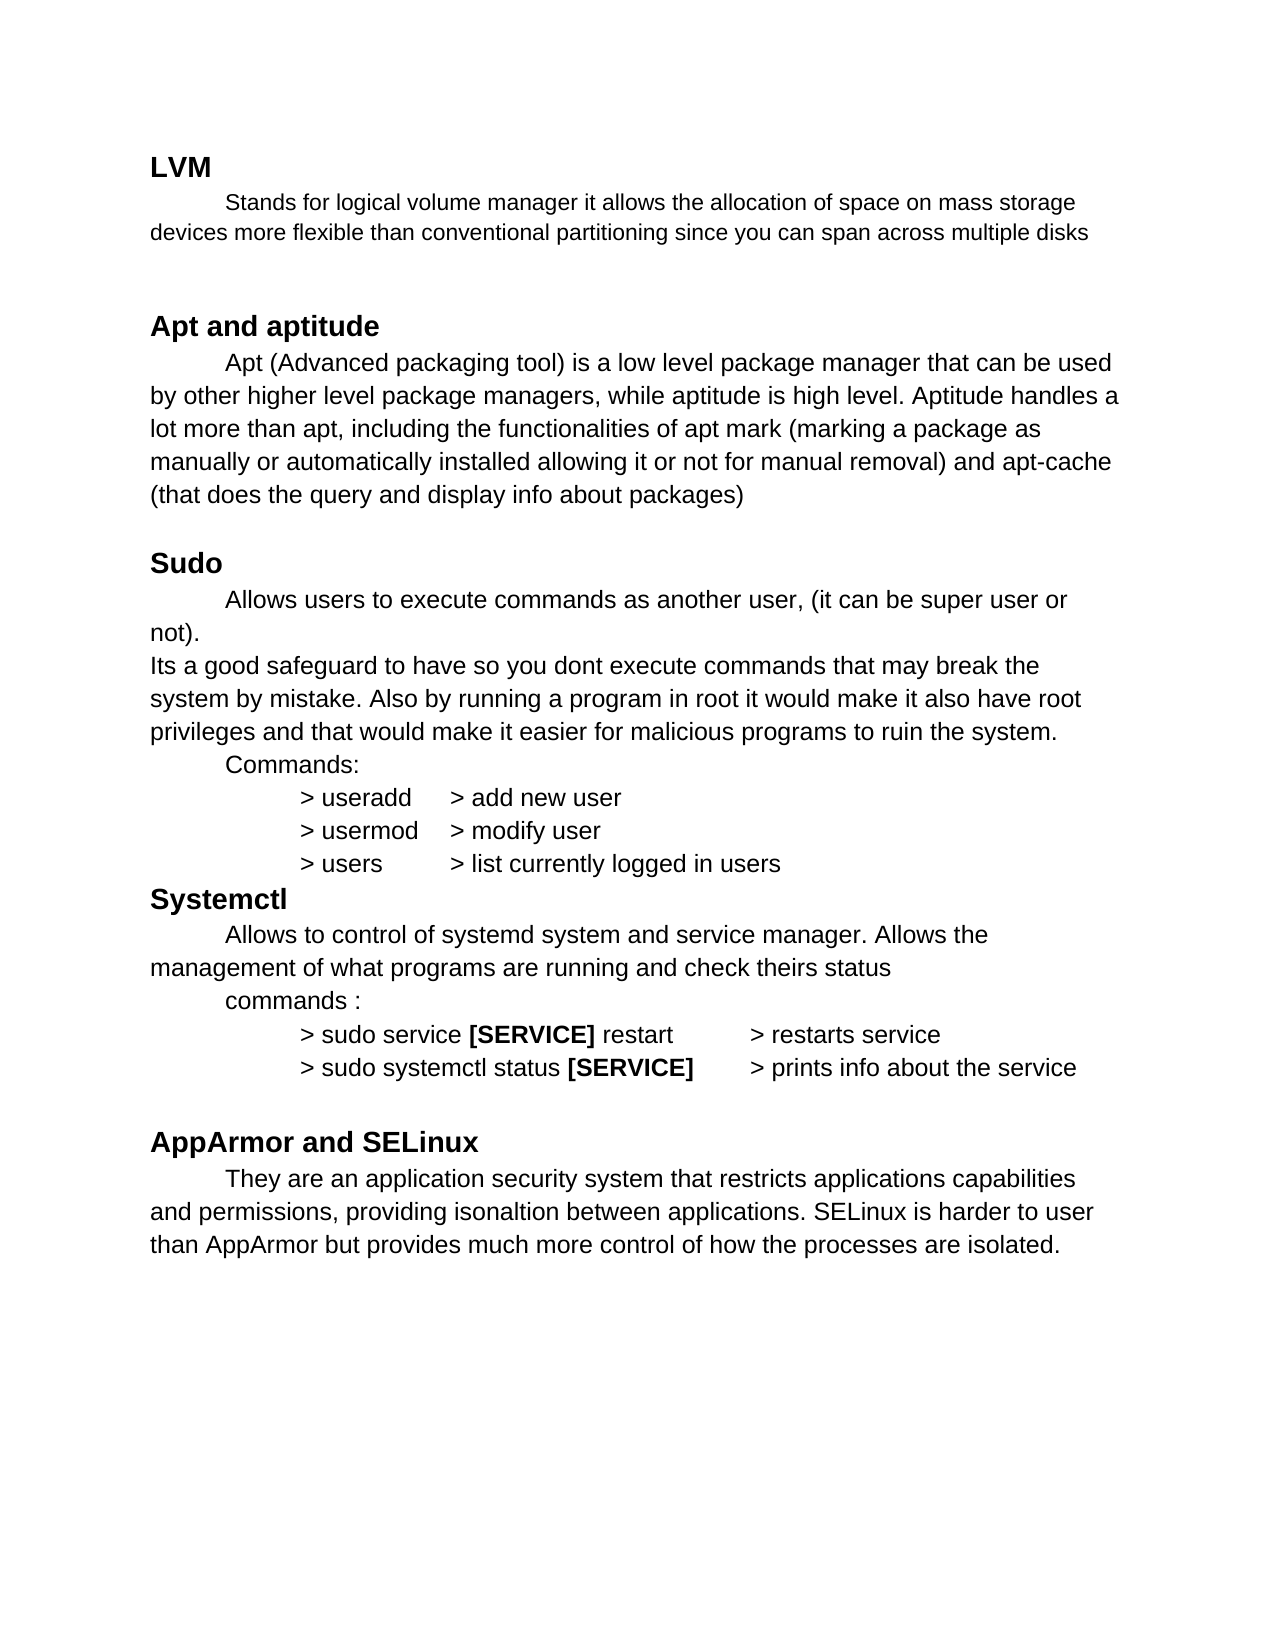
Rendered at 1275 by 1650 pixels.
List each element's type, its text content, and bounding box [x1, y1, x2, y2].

text They are an application security system that restricts applications capabilities and permissions, providing isonaltion between applications. SELinux is harder to user than AppArmor but provides much more control of how the processes are isolated. [150, 1164, 1125, 1259]
text Commands: [150, 750, 1125, 778]
text > sudo systemctl status [SERVICE] > prints info about the service [150, 1053, 1125, 1082]
text Stands for logical volume manager it allows the allocation of space on mass storage devices more flexible than conventional partitioning since you can span across multiple disks [150, 188, 1125, 245]
text > useradd > add new user [150, 783, 1125, 811]
text Apt and aptitude [150, 309, 1125, 343]
text Allows users to execute commands as another user, (it can be super user or not). [150, 584, 1125, 646]
text > usermod > modify user [150, 816, 1125, 844]
text Allows to control of systemd system and service manager. Allows the management of what programs are running and check theirs status [150, 920, 1125, 982]
text commands : [150, 986, 1125, 1015]
text AppArmor and SELinux [150, 1125, 1125, 1159]
text Apt (Advanced packaging tool) is a low level package manager that can be used by other higher level package managers, while aptitude is high level. Aptitude handles a lot more than apt, including the functionalities of apt mark (marking a package as manually or automatically installed allowing it or not for manual removal) and apt-cache (that does the query and display info about packages) [150, 348, 1125, 509]
text > sudo service [SERVICE] restart > restarts service [150, 1020, 1125, 1049]
text Its a good safeguard to have so you dont execute commands that may break the system by mistake. Also by running a program in root it would make it also have root privileges and that would make it easier for malicious programs to ruin the system. [150, 651, 1125, 745]
text > users > list currently logged in users [150, 849, 1125, 877]
text Systemctl [150, 882, 1125, 915]
text LVM [150, 150, 1125, 183]
text Sudo [150, 546, 1125, 579]
